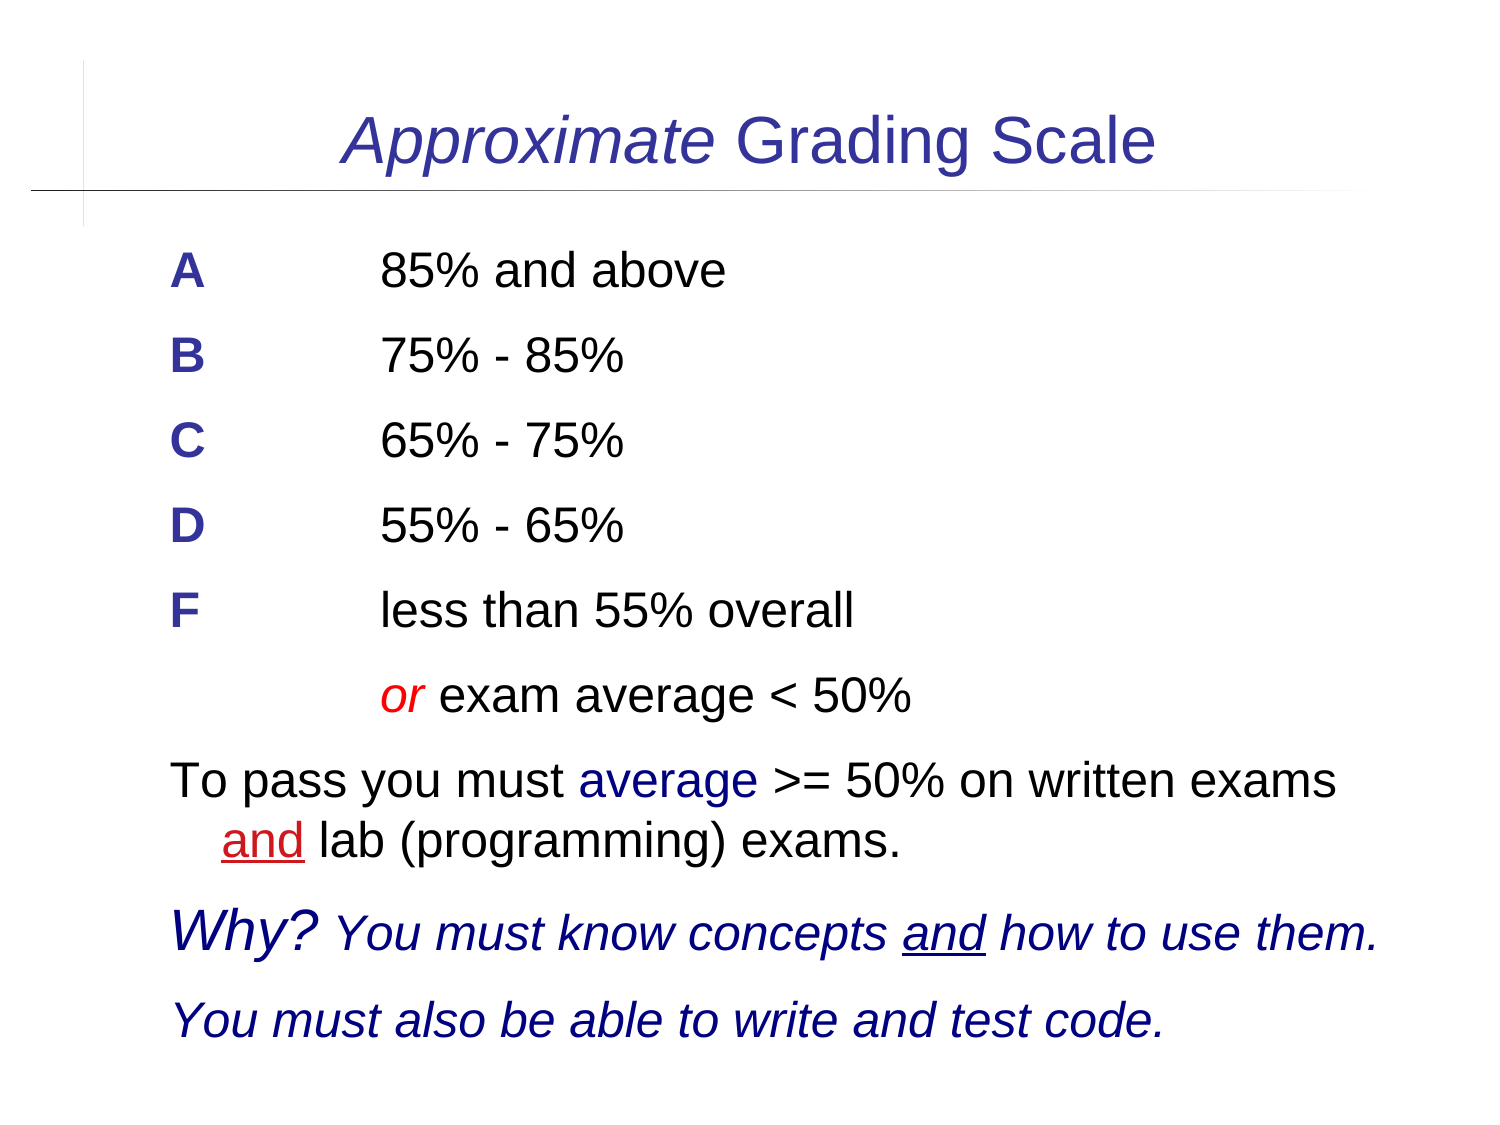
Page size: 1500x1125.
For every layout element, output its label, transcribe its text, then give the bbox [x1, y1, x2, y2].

title Approximate Grading Scale [100, 42, 1400, 185]
list A 85% and above B 75% - 85% C 65% - 75% D 55% - 65% F less than 55% overall or exam average < 50% To pass you must average >= 50% on written exams and lab (programming) exams. Why? You must know concepts and how to use them. You must also be able to write and test code. [74, 229, 1411, 1066]
